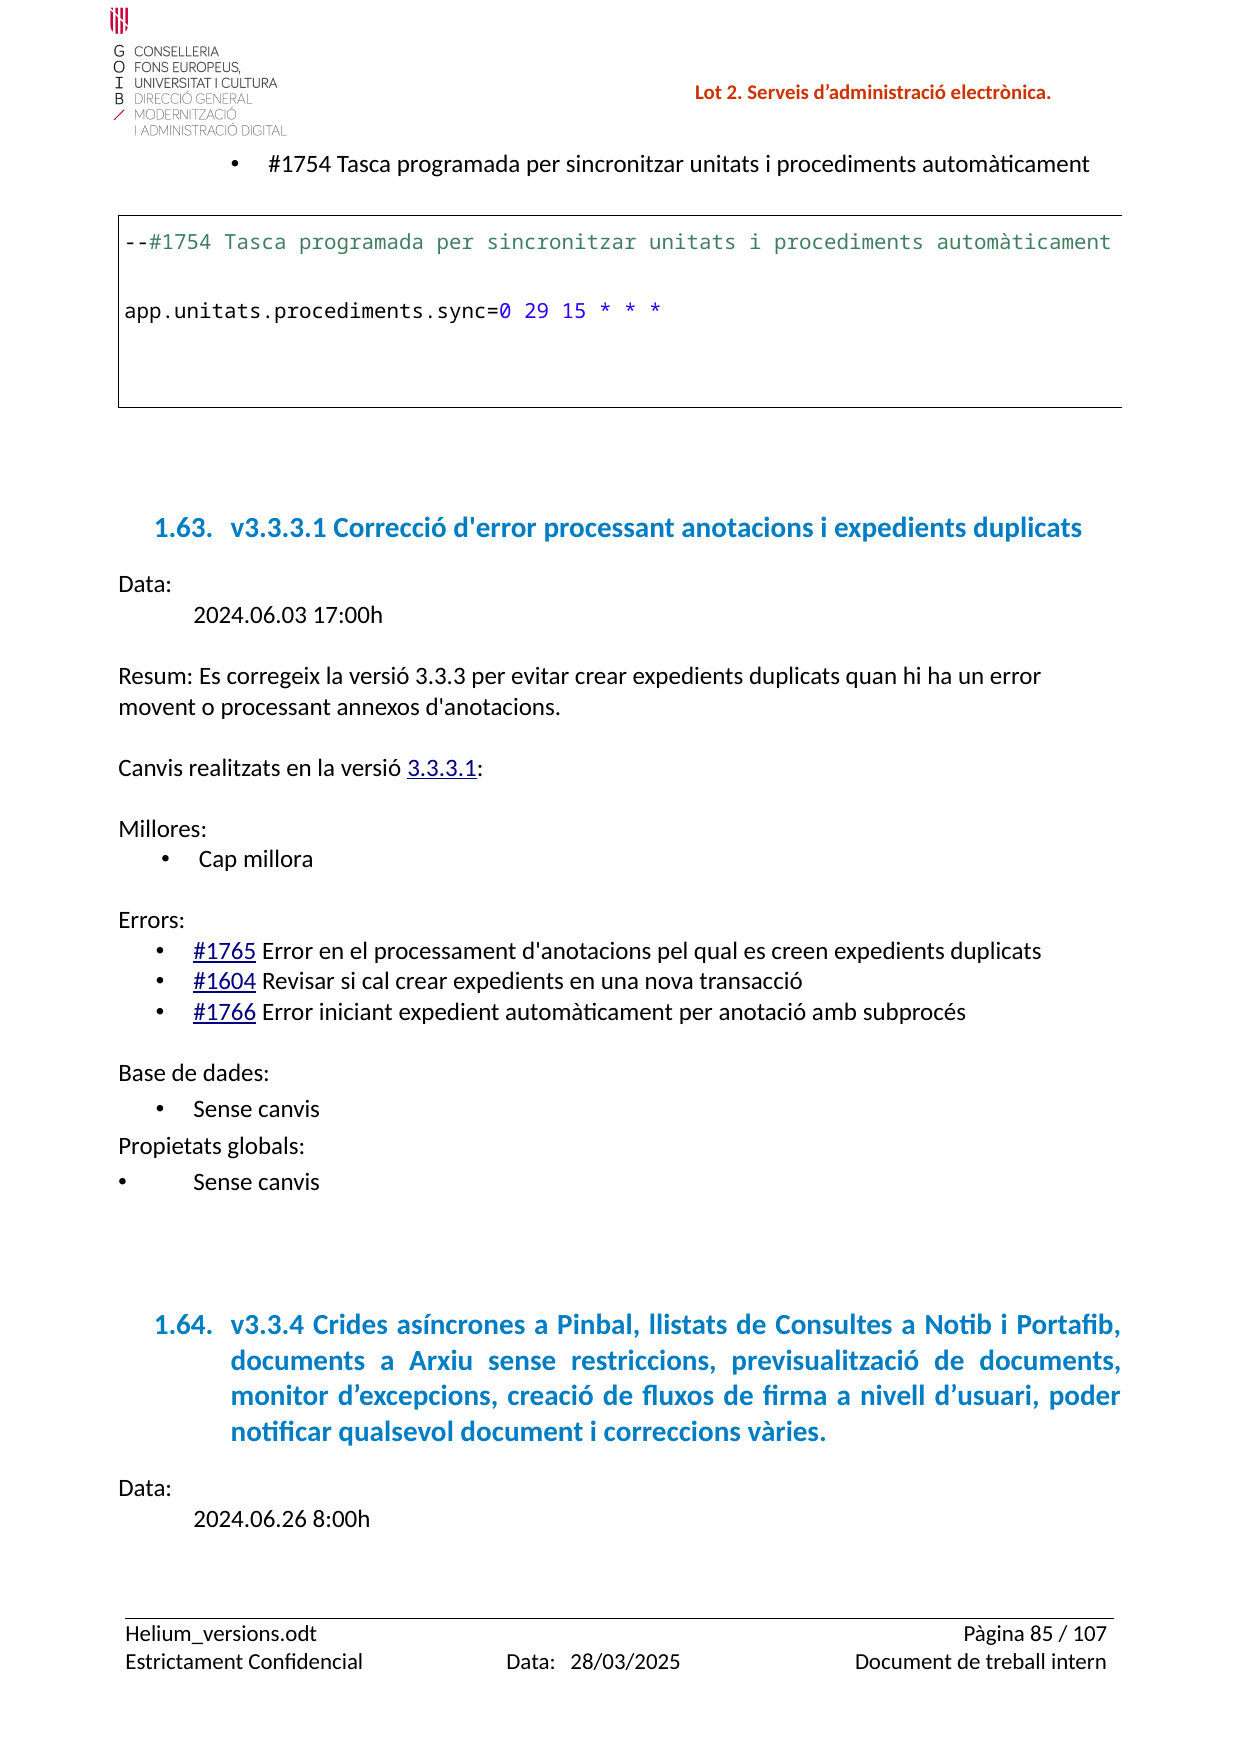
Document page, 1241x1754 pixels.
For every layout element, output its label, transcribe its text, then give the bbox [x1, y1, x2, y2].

list Sense canvis [156, 1093, 1122, 1124]
text Millores: [118, 813, 1122, 843]
text Resum: Es corregeix la versió 3.3.3 per evitar crear expedients duplicats quan hi ha un error movent o processant annexos d'anotacions. [118, 660, 1122, 721]
table_header --#1754 Tasca programada per sincronitzar unitats i procediments automàticament app.unitats.procediments.sync=0 29 15 * * * [119, 216, 1122, 407]
list #1754 Tasca programada per sincronitzar unitats i procediments automàticament [231, 148, 1122, 178]
text Data: [118, 1472, 1122, 1503]
text 2024.06.03 17:00h [118, 599, 1122, 630]
list Cap millora [161, 843, 1122, 874]
text Propietats globals: [118, 1130, 1122, 1160]
text Canvis realitzats en la versió 3.3.3.1: [118, 752, 1122, 782]
text 2024.06.26 8:00h [118, 1503, 1122, 1533]
text Data: [118, 569, 1122, 599]
list #1604 Revisar si cal crear expedients en una nova transacció [156, 965, 1122, 996]
list #1765 Error en el processament d'anotacions pel qual es creen expedients duplicats [156, 935, 1122, 965]
subtitle v3.3.4 Crides asíncrones a Pinbal, llistats de Consultes a Notib i Portafib, documents a Arxiu sense restriccions, previsualització de documents, monitor d’excepcions, creació de fluxos de firma a nivell d’usuari, poder notificar qualsevol document i correccions vàries. [153, 1306, 1122, 1449]
list Sense canvis [118, 1166, 1122, 1197]
subtitle v3.3.3.1 Correcció d'error processant anotacions i expedients duplicats [153, 509, 1122, 545]
picture [100, 0, 297, 144]
list #1766 Error iniciant expedient automàticament per anotació amb subprocés [156, 996, 1122, 1026]
text Errors: [118, 904, 1122, 935]
text Base de dades: [118, 1057, 1122, 1087]
